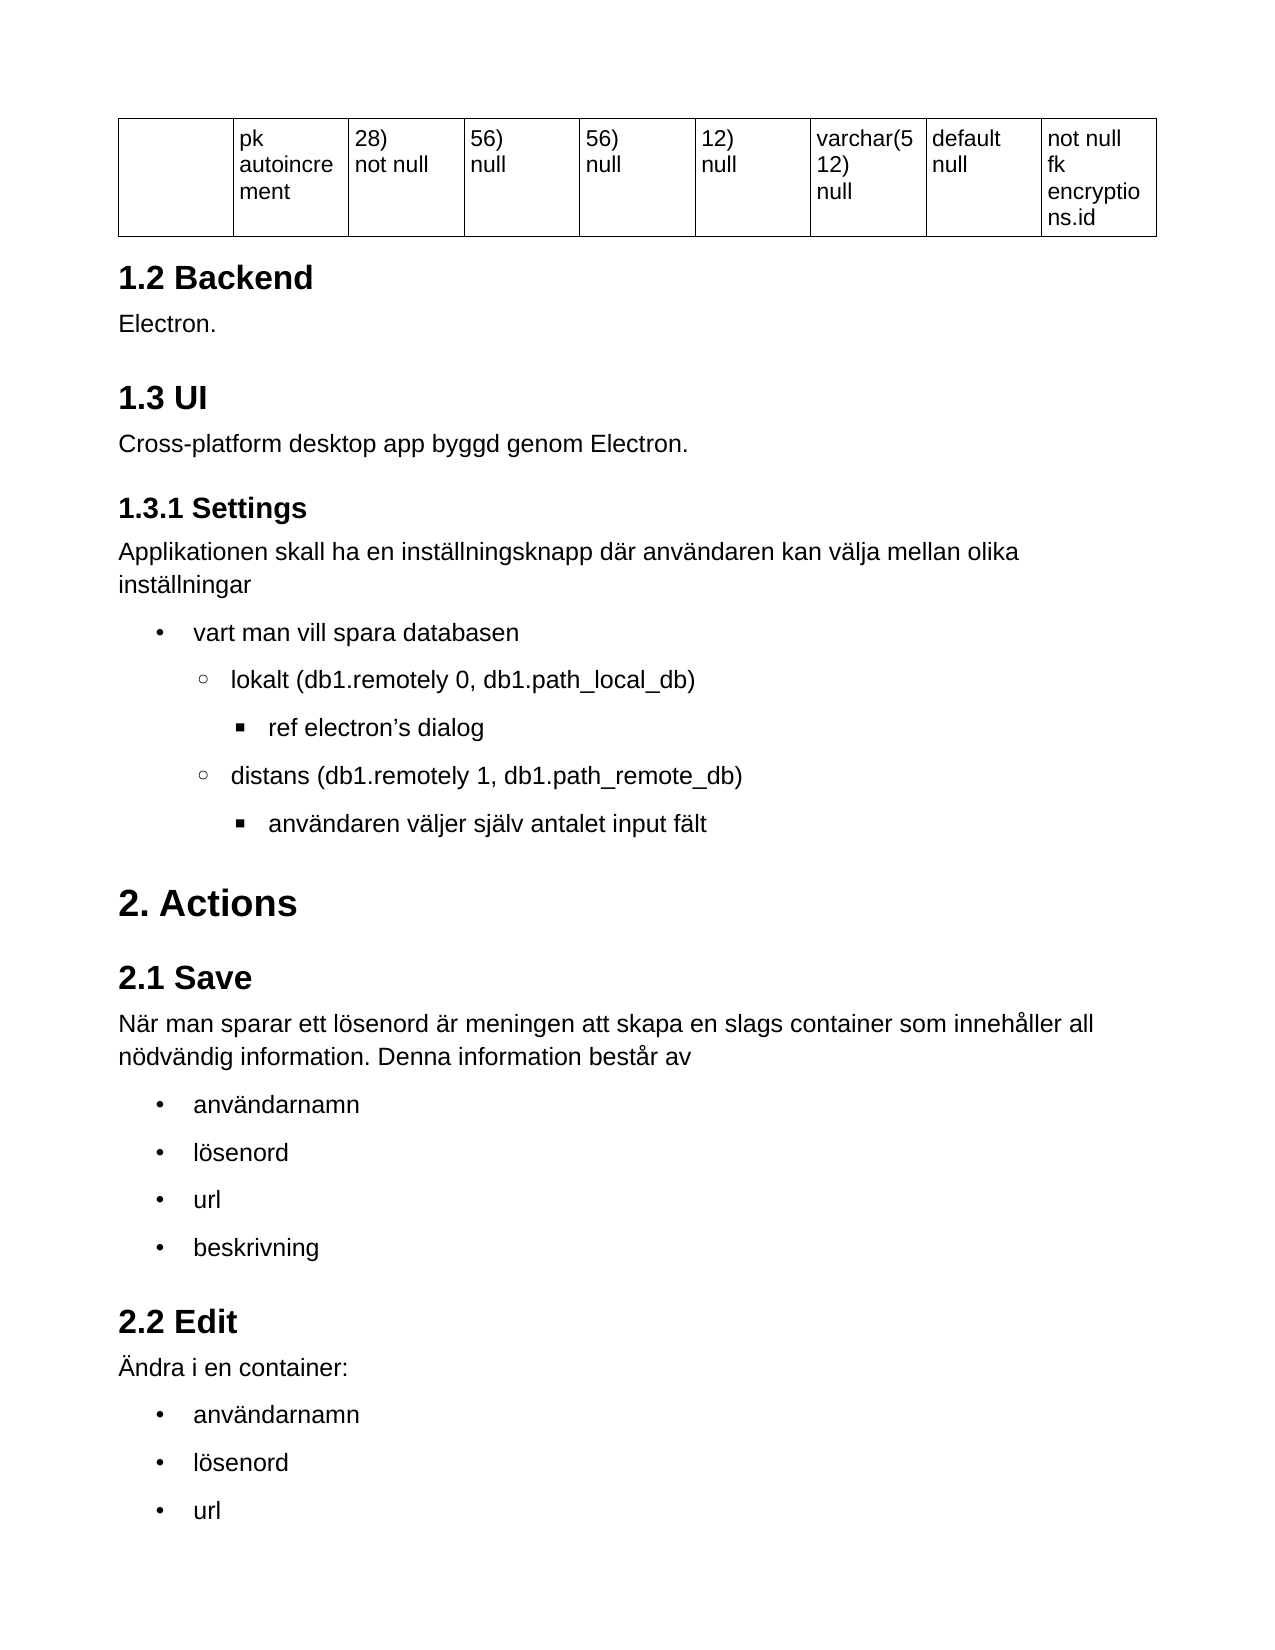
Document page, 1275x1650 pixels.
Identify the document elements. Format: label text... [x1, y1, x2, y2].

text Applikationen skall ha en inställningsknapp där användaren kan välja mellan olika inställningar [118, 537, 1157, 599]
table_cell varchar(512) null [811, 119, 926, 236]
list url [156, 1496, 1157, 1525]
subtitle 1.2 Backend [118, 258, 1157, 297]
list beskrivning [156, 1233, 1157, 1262]
subtitle 2.1 Save [118, 958, 1157, 997]
text Electron. [118, 309, 1157, 338]
list distans (db1.remotely 1, db1.path_remote_db) [193, 761, 1157, 790]
list vart man vill spara databasen [156, 618, 1157, 647]
text Ändra i en container: [118, 1353, 1157, 1382]
text När man sparar ett lösenord är meningen att skapa en slags container som innehåller all nödvändig information. Denna information består av [118, 1009, 1157, 1071]
list lokalt (db1.remotely 0, db1.path_local_db) [193, 665, 1157, 694]
subtitle 2. Actions [118, 881, 1157, 925]
table_cell 28) not null [349, 119, 464, 236]
table_cell 56) null [580, 119, 695, 236]
table_cell not null fk encryptions.id [1042, 119, 1156, 236]
list url [156, 1185, 1157, 1214]
text Cross-platform desktop app byggd genom Electron. [118, 429, 1157, 457]
subtitle 1.3 UI [118, 377, 1157, 416]
list användarnamn [156, 1090, 1157, 1119]
list användarnamn [156, 1400, 1157, 1429]
list ref electron’s dialog [231, 713, 1157, 742]
subtitle 1.3.1 Settings [118, 491, 1157, 524]
list användaren väljer själv antalet input fält [231, 808, 1157, 837]
subtitle 2.2 Edit [118, 1302, 1157, 1340]
table_cell [119, 119, 233, 236]
table_cell default null [927, 119, 1041, 236]
table_cell 12) null [696, 119, 810, 236]
table_cell 56) null [465, 119, 579, 236]
list lösenord [156, 1138, 1157, 1167]
table_cell pk autoincrement [234, 119, 348, 236]
list lösenord [156, 1448, 1157, 1477]
